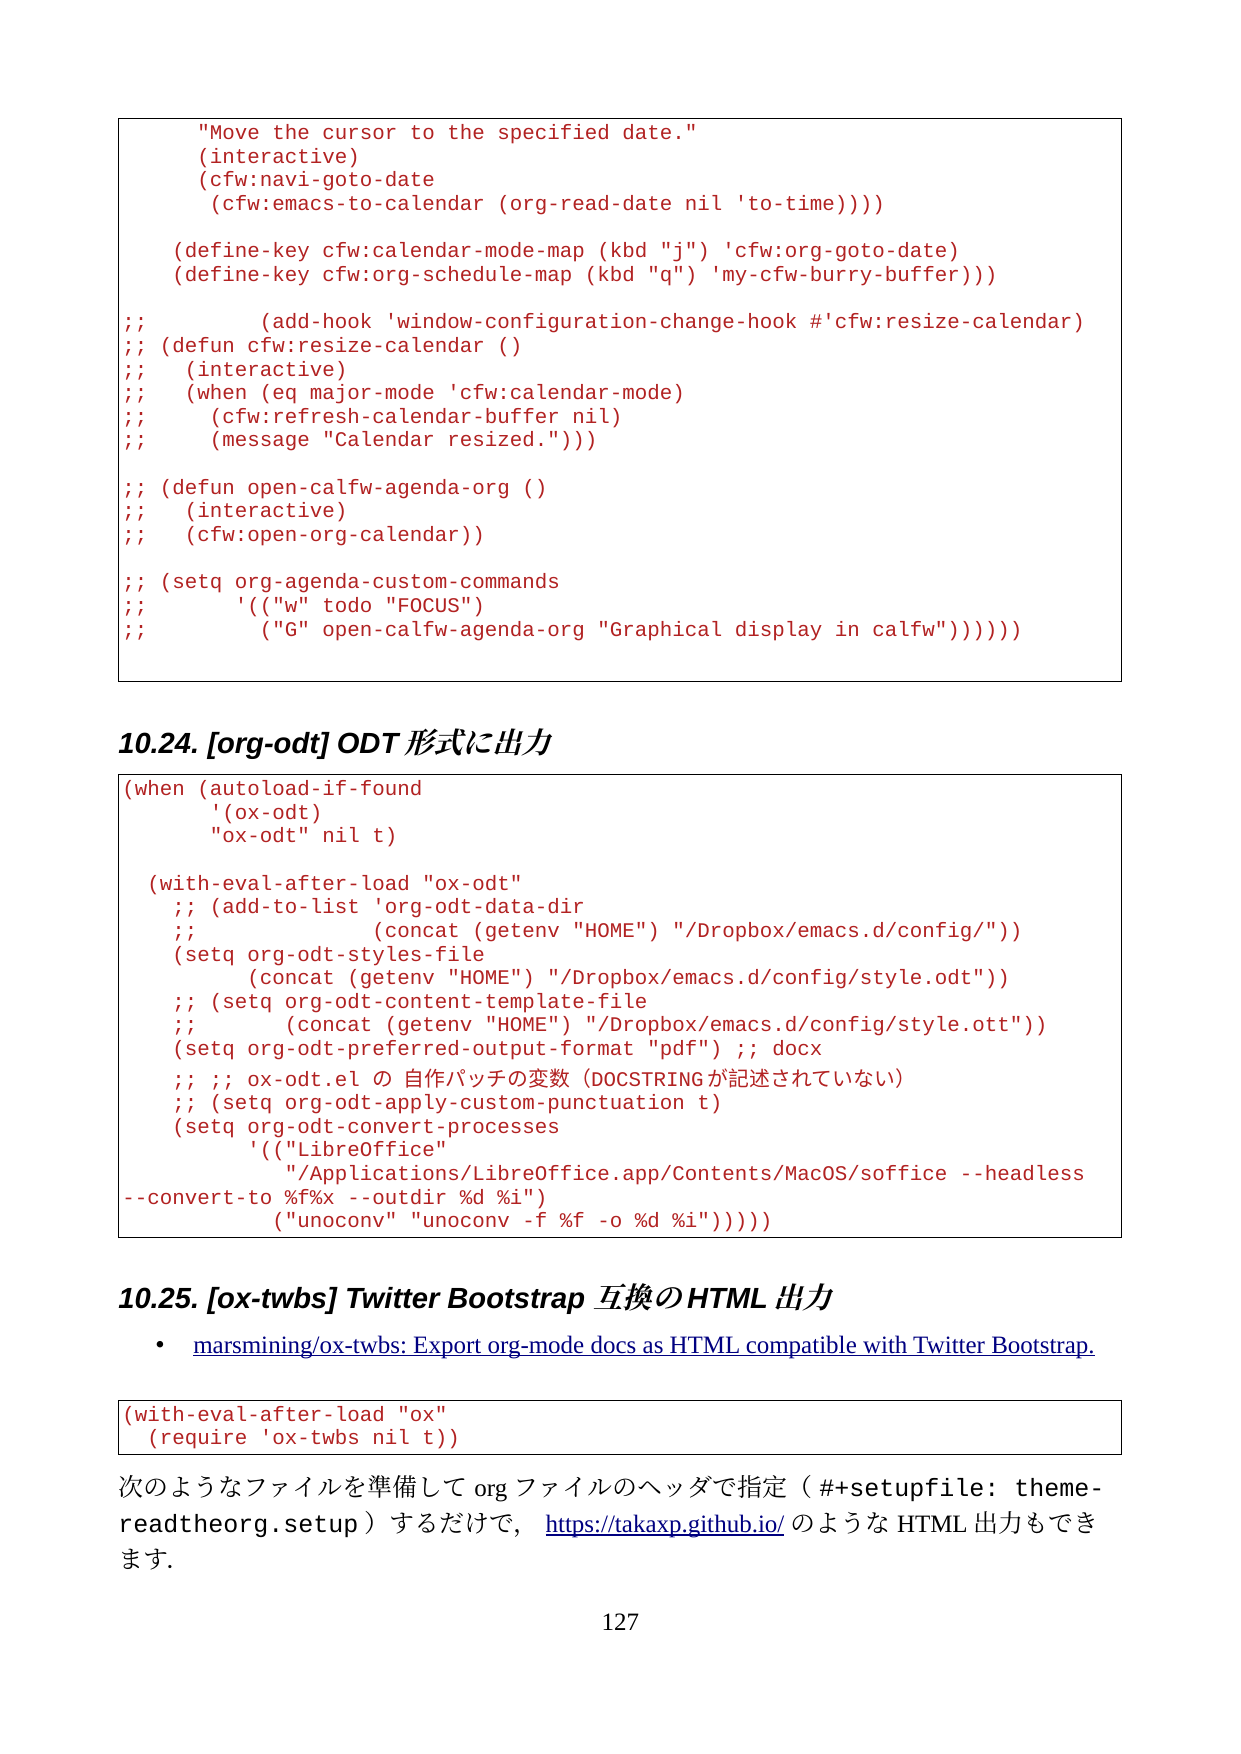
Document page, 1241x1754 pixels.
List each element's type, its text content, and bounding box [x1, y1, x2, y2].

text ;; (message "Calendar resized."))) [119, 426, 1121, 449]
text (with-eval-after-load "ox" [119, 1401, 1121, 1423]
text (cfw:emacs-to-calendar (org-read-date nil 'to-time)))) [119, 189, 1121, 213]
text "/Applications/LibreOffice.app/Contents/MacOS/soffice --headless --convert-to %f%x --outdir %d %i") [119, 1159, 1121, 1206]
text "ox-odt" nil t) [119, 821, 1121, 845]
subtitle [ox-twbs] Twitter Bootstrap 互換のHTML出力 [118, 1275, 1122, 1317]
text ;; (interactive) [119, 496, 1121, 520]
text ;; ("G" open-calfw-agenda-org "Graphical display in calfw")))))) [119, 615, 1121, 642]
subtitle [org-odt] ODT形式に出力 [118, 720, 1122, 762]
text ;; (concat (getenv "HOME") "/Dropbox/emacs.d/config/")) [119, 916, 1121, 939]
text ;; (defun open-calfw-agenda-org () [119, 473, 1121, 496]
text '(("LibreOffice" [119, 1136, 1121, 1159]
text (when (autoload-if-found [119, 775, 1121, 798]
text ;; '(("w" todo "FOCUS") [119, 591, 1121, 615]
text (setq org-odt-convert-processes [119, 1112, 1121, 1136]
text ;; (add-to-list 'org-odt-data-dir [119, 892, 1121, 916]
text (concat (getenv "HOME") "/Dropbox/emacs.d/config/style.odt")) [119, 963, 1121, 987]
text ;; (when (eq major-mode 'cfw:calendar-mode) [119, 378, 1121, 402]
text ;; (add-hook 'window-configuration-change-hook #'cfw:resize-calendar) [119, 307, 1121, 331]
text (interactive) [119, 142, 1121, 165]
text ;; (setq org-odt-apply-custom-punctuation t) [119, 1088, 1121, 1112]
text (setq org-odt-styles-file [119, 939, 1121, 963]
text (cfw:navi-goto-date [119, 165, 1121, 189]
text "Move the cursor to the specified date." [119, 119, 1121, 142]
text ;; (defun cfw:resize-calendar () [119, 331, 1121, 354]
text ("unoconv" "unoconv -f %f -o %d %i"))))) [119, 1206, 1121, 1237]
text ;; (cfw:open-org-calendar)) [119, 520, 1121, 544]
text ;; (setq org-agenda-custom-commands [119, 567, 1121, 591]
list marsmining/ox-twbs: Export org-mode docs as HTML compatible with Twitter Bootstrap. [156, 1330, 1122, 1387]
text ;; (concat (getenv "HOME") "/Dropbox/emacs.d/config/style.ott")) [119, 1011, 1121, 1034]
text ;; ;; ox-odt.el の 自作パッチの変数（DOCSTRINGが記述されていない） [119, 1058, 1121, 1088]
text '(ox-odt) [119, 798, 1121, 821]
text ;; (interactive) [119, 354, 1121, 378]
text ;; (cfw:refresh-calendar-buffer nil) [119, 402, 1121, 426]
text (define-key cfw:org-schedule-map (kbd "q") 'my-cfw-burry-buffer))) [119, 260, 1121, 284]
text (require 'ox-twbs nil t)) [119, 1423, 1121, 1454]
text (setq org-odt-preferred-output-format "pdf") ;; docx [119, 1034, 1121, 1058]
text ;; (setq org-odt-content-template-file [119, 987, 1121, 1011]
text (with-eval-after-load "ox-odt" [119, 869, 1121, 892]
text 次のようなファイルを準備して org ファイルのヘッダで指定（ #+setupfile: theme-readtheorg.setup ）するだけで， https://takaxp.github.io/ のような HTML 出力もできます． [118, 1467, 1122, 1576]
text (define-key cfw:calendar-mode-map (kbd "j") 'cfw:org-goto-date) [119, 236, 1121, 260]
